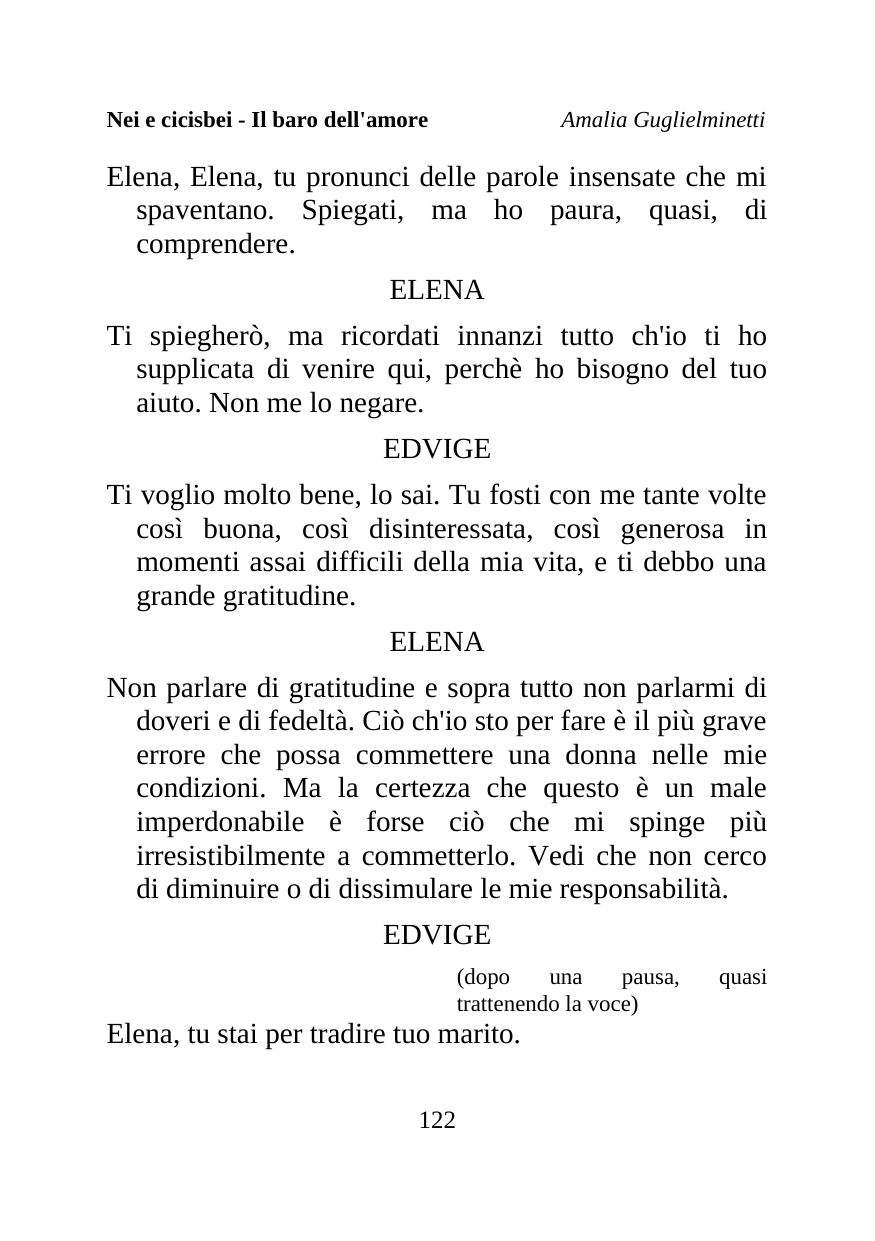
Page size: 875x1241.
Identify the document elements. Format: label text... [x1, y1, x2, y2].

text (dopo una pausa, quasi trattenendo la voce) [457, 963, 768, 1016]
text ELENA [106, 272, 768, 306]
text Elena, Elena, tu pronunci delle parole insensate che mi spaventano. Spiegati, ma ho paura, quasi, di comprendere. [106, 159, 768, 259]
text ELENA [106, 624, 768, 657]
text Non parlare di gratitudine e sopra tutto non parlarmi di doveri e di fedeltà. Ciò ch'io sto per fare è il più grave errore che possa commettere una donna nelle mie condizioni. Ma la certezza che questo è un male imperdonabile è forse ciò che mi spinge più irresistibilmente a commetterlo. Vedi che non cerco di diminuire o di dissimulare le mie responsabilità. [106, 670, 768, 905]
text EDVIGE [106, 431, 768, 465]
text Elena, tu stai per tradire tuo marito. [106, 1016, 768, 1049]
text Ti voglio molto bene, lo sai. Tu fosti con me tante volte così buona, così disinteressata, così generosa in momenti assai difficili della mia vita, e ti debbo una grande gratitudine. [106, 477, 768, 611]
text EDVIGE [106, 917, 768, 951]
text Ti spiegherò, ma ricordati innanzi tutto ch'io ti ho supplicata di venire qui, perchè ho bisogno del tuo aiuto. Non me lo negare. [106, 318, 768, 419]
